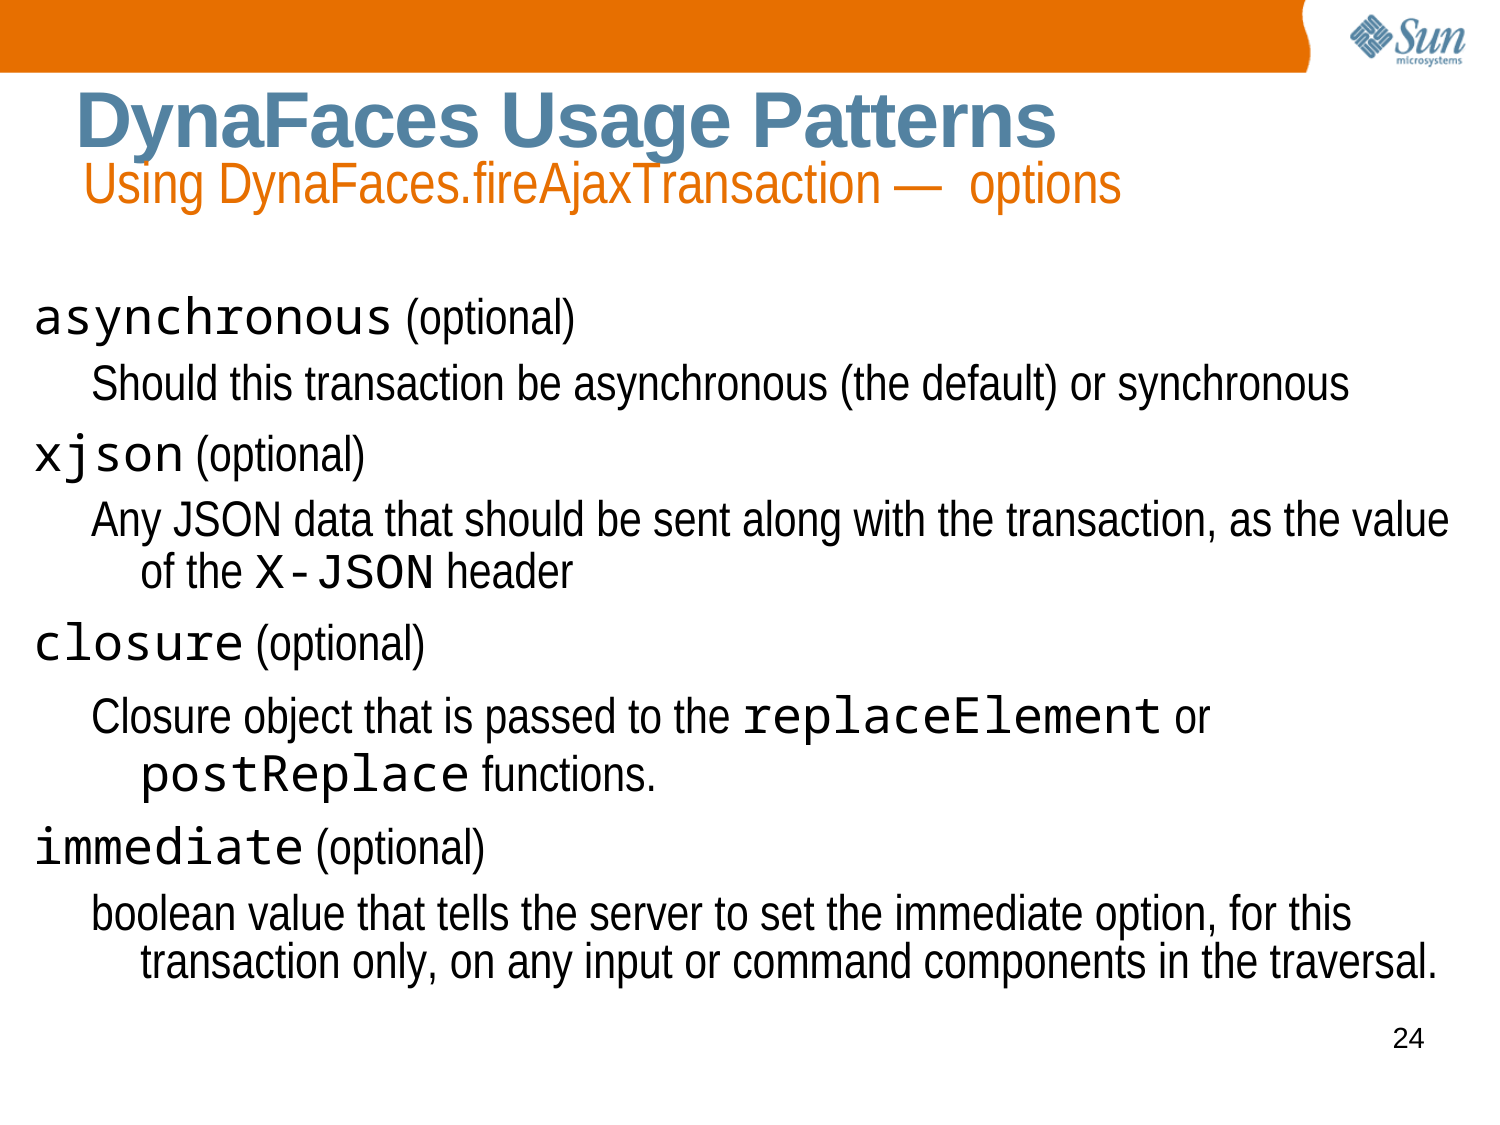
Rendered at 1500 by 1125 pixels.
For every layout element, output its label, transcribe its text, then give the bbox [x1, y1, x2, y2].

text_box Using DynaFaces.fireAjaxTransaction — options [83, 157, 1351, 225]
text_box asynchronous (optional) Should this transaction be asynchronous (the default) or synchronous xjson (optional) Any JSON data that should be sent along with the transaction, as the value of the X-JSON header closure (optional) Closure object that is passed to the replaceElement or postReplace functions. immediate (optional) boolean value that tells the server to set the immediate option, for this transaction only, on any input or command components in the traversal. [14, 288, 1488, 955]
title DynaFaces Usage Patterns [75, 83, 1437, 188]
picture [0, 0, 1500, 75]
